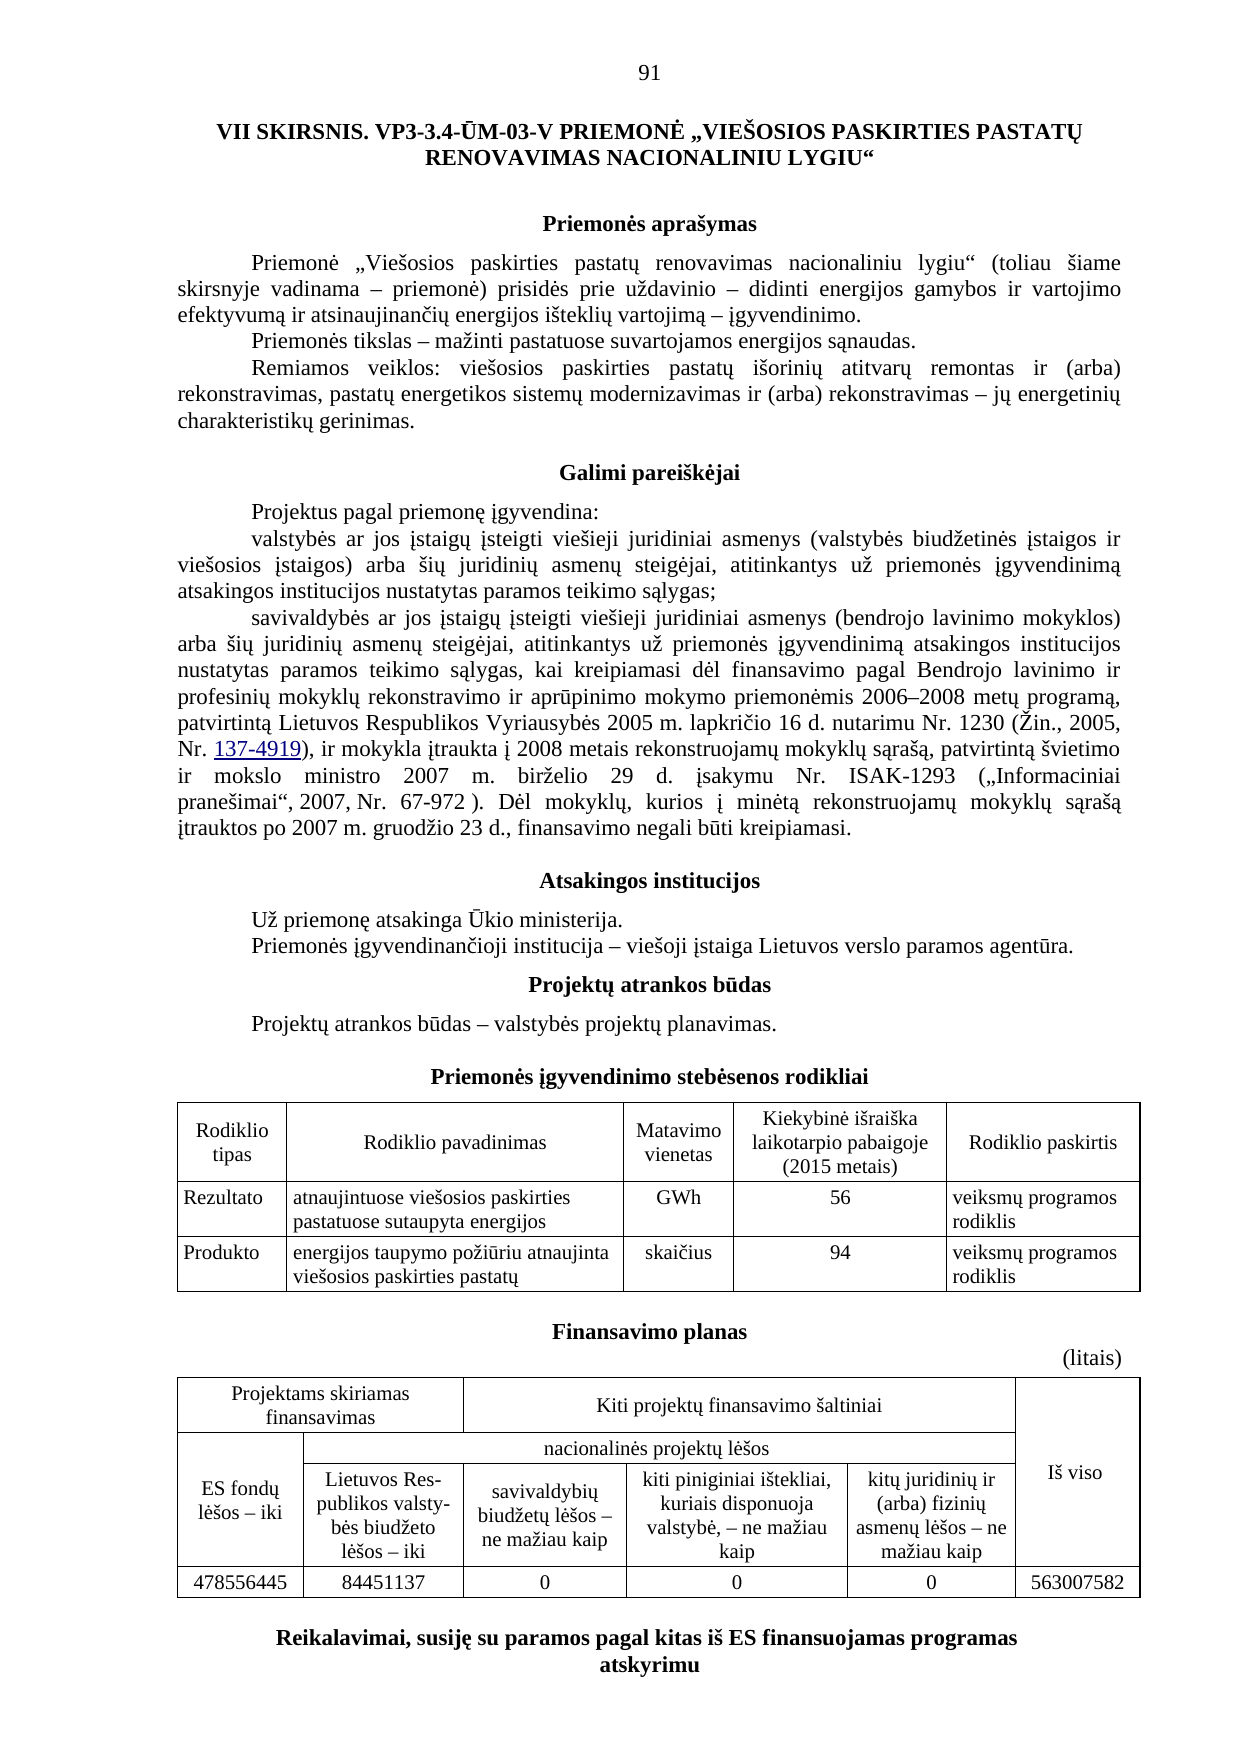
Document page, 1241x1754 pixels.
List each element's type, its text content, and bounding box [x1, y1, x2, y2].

table_header Rodiklio pavadinimas [287, 1103, 623, 1181]
text Galimi pareiškėjai [177, 459, 1122, 486]
text Priemonės tikslas – mažinti pastatuose suvartojamos energijos sąnaudas. [177, 328, 1122, 354]
table_header Kiti projektų finansavimo šaltiniai [464, 1378, 1015, 1432]
table_cell 0 [627, 1567, 847, 1597]
table_cell 84451137 [304, 1567, 463, 1597]
table_header Iš viso [1016, 1378, 1139, 1566]
table_cell 94 [734, 1237, 946, 1291]
text Projektų atrankos būdas [177, 971, 1122, 998]
text Priemonės aprašymas [177, 210, 1122, 236]
table_cell 0 [848, 1567, 1015, 1597]
text (litais) [177, 1344, 1122, 1371]
text Projektų atrankos būdas – valstybės projektų planavimas. [177, 1010, 1122, 1036]
table_cell Produkto [178, 1237, 286, 1291]
table_cell skaičius [624, 1237, 733, 1291]
text savivaldybės ar jos įstaigų įsteigti viešieji juridiniai asmenys (bendrojo lavinimo mokyklos) arba šių juridinių asmenų steigėjai, atitinkantys už priemonės įgyvendinimą atsakingos institucijos nustatytas paramos teikimo sąlygas, kai kreipiamasi dėl finansavimo pagal Bendrojo lavinimo ir profesinių mokyklų rekonstravimo ir aprūpinimo mokymo priemonėmis 2006–2008 metų programą, patvirtintą Lietuvos Respublikos Vyriausybės 2005 m. lapkričio 16 d. nutarimu Nr. 1230 (Žin., 2005, Nr. 137-4919), ir mokykla įtraukta į 2008 metais rekonstruojamų mokyklų sąrašą, patvirtintą švietimo ir mokslo ministro 2007 m. birželio 29 d. įsakymu Nr. ISAK-1293 („Informaciniai pranešimai“, 2007, Nr. 67-972 ). Dėl mokyklų, kurios į minėtą rekonstruojamų mokyklų sąrašą įtrauktos po 2007 m. gruodžio 23 d., finansavimo negali būti kreipiamasi. [177, 604, 1122, 841]
table_cell Rezultato [178, 1182, 286, 1236]
table_cell kiti piniginiai ištekliai, kuriais disponuoja valstybė, – ne mažiau kaip [627, 1464, 847, 1566]
table_header Rodiklio tipas [178, 1103, 286, 1181]
table_cell ES fondų lėšos – iki [178, 1433, 303, 1566]
table_header Kiekybinė išraiška laikotarpio pabaigoje (2015 metais) [734, 1103, 946, 1181]
table_cell veiksmų programos rodiklis [947, 1237, 1139, 1291]
table_cell savivaldybių biudžetų lėšos – ne mažiau kaip [464, 1464, 626, 1566]
table_cell GWh [624, 1182, 733, 1236]
table_cell nacionalinės projektų lėšos [304, 1433, 1015, 1463]
text Priemonės įgyvendinimo stebėsenos rodikliai [177, 1063, 1122, 1089]
text Remiamos veiklos: viešosios paskirties pastatų išorinių atitvarų remontas ir (arba) rekonstravimas, pastatų energetikos sistemų modernizavimas ir (arba) rekonstravimas – jų energetinių charakteristikų gerinimas. [177, 354, 1122, 433]
table_header Projektams skiriamas finansavimas [178, 1378, 463, 1432]
table_cell energijos taupymo požiūriu atnaujinta viešosios paskirties pastatų [287, 1237, 623, 1291]
text Projektus pagal priemonę įgyvendina: [177, 498, 1122, 524]
table_cell 478556445 [178, 1567, 303, 1597]
text valstybės ar jos įstaigų įsteigti viešieji juridiniai asmenys (valstybės biudžetinės įstaigos ir viešosios įstaigos) arba šių juridinių asmenų steigėjai, atitinkantys už priemonės įgyvendinimą atsakingos institucijos nustatytas paramos teikimo sąlygas; [177, 524, 1122, 604]
text Už priemonę atsakinga Ūkio ministerija. [177, 906, 1122, 932]
text Priemonės įgyvendinančioji institucija – viešoji įstaiga Lietuvos verslo paramos agentūra. [177, 932, 1122, 959]
table_cell Lietuvos Res­publikos valsty­bės biudžeto lėšos – iki [304, 1464, 463, 1566]
table_cell atnaujintuose viešosios paskirties pastatuose sutaupyta energijos [287, 1182, 623, 1236]
table_cell 56 [734, 1182, 946, 1236]
text Priemonė „Viešosios paskirties pastatų renovavimas nacionaliniu lygiu“ (toliau šiame skirsnyje vadinama – priemonė) prisidės prie uždavinio – didinti energijos gamybos ir vartojimo efektyvumą ir atsinaujinančių energijos išteklių vartojimą – įgyvendinimo. [177, 248, 1122, 328]
text Finansavimo planas [177, 1318, 1122, 1344]
table_header Matavimo vienetas [624, 1103, 733, 1181]
table_cell veiksmų programos rodiklis [947, 1182, 1139, 1236]
table_cell 0 [464, 1567, 626, 1597]
table_header Rodiklio paskirtis [947, 1103, 1139, 1181]
text Reikalavimai, susiję su paramos pagal kitas iš ES finansuojamas programas atskyrimu [177, 1624, 1122, 1677]
table_cell kitų juridinių ir (arba) fizinių asmenų lėšos – ne mažiau kaip [848, 1464, 1015, 1566]
text Atsakingos institucijos [177, 867, 1122, 893]
text VII SKIRSNIS. VP3-3.4-ŪM-03-V PRIEMONĖ „VIEŠOSIOS PASKIRTIES PASTATŲ RENOVAVIMAS NACIONALINIU LYGIU“ [177, 118, 1122, 171]
table_cell 563007582 [1016, 1567, 1139, 1597]
